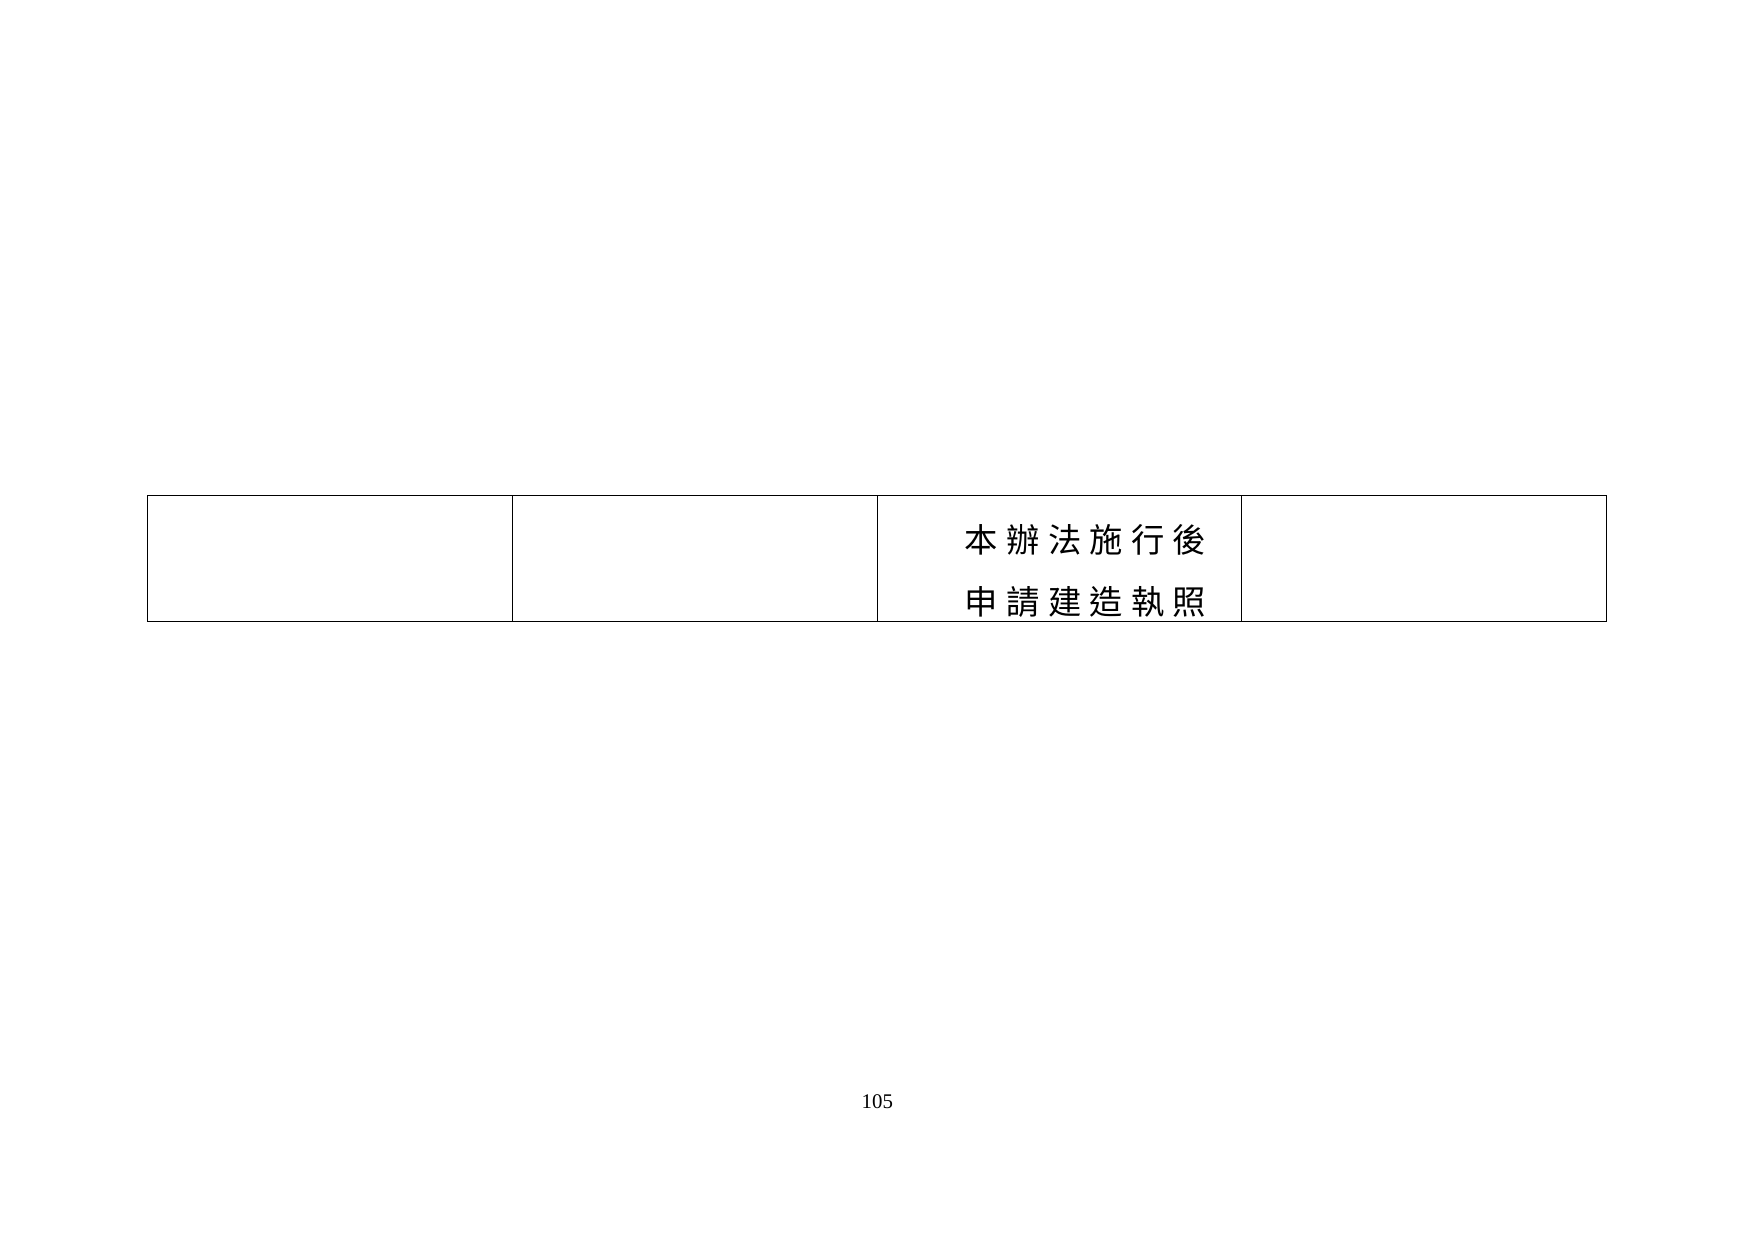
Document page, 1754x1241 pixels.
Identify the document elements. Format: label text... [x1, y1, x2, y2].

table_cell 本辦法施行後申請建造執照 [878, 496, 1241, 621]
table_cell [513, 496, 877, 621]
table_cell [1242, 496, 1606, 621]
table_cell [148, 496, 512, 621]
